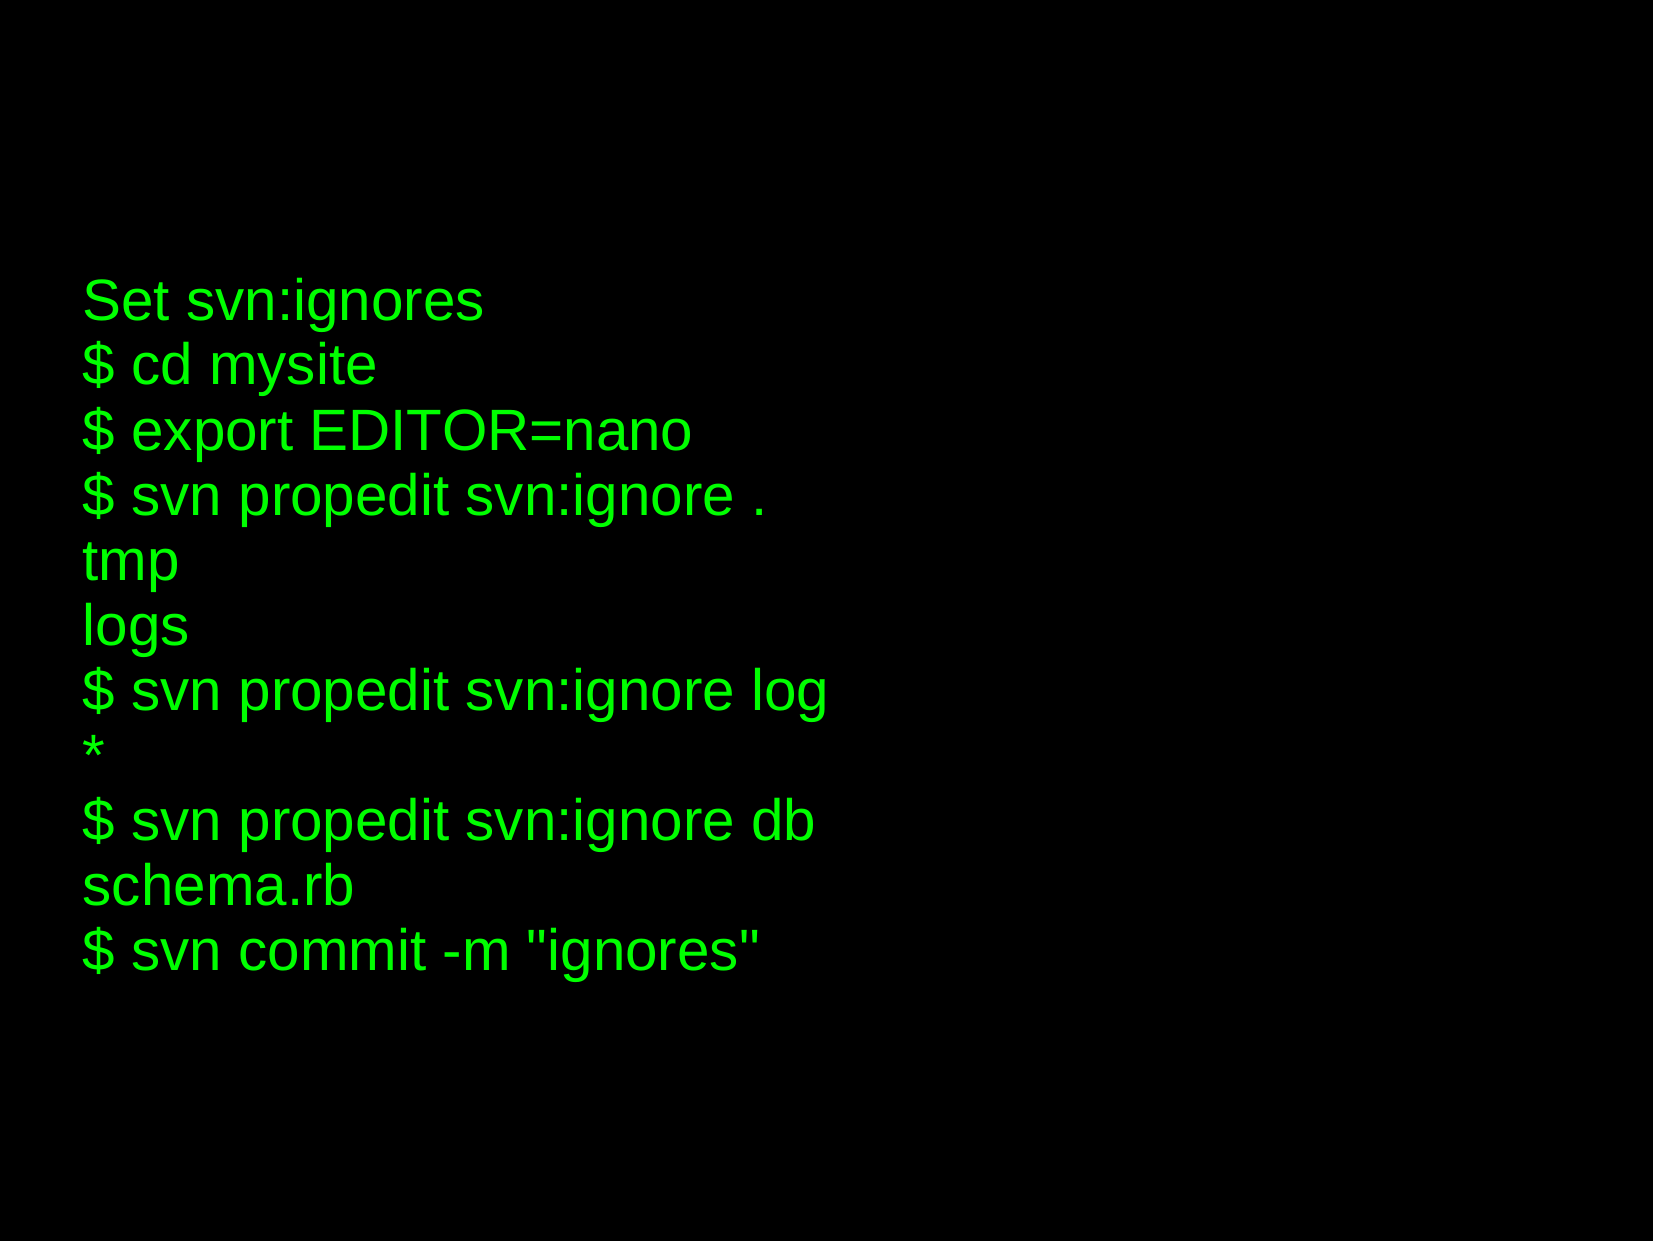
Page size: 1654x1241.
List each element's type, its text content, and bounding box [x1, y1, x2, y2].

title Set svn:ignores $ cd mysite $ export EDITOR=nano $ svn propedit svn:ignore . tmp logs $ svn propedit svn:ignore log * $ svn propedit svn:ignore db schema.rb $ svn commit -m "ignores" [82, 49, 1571, 1201]
